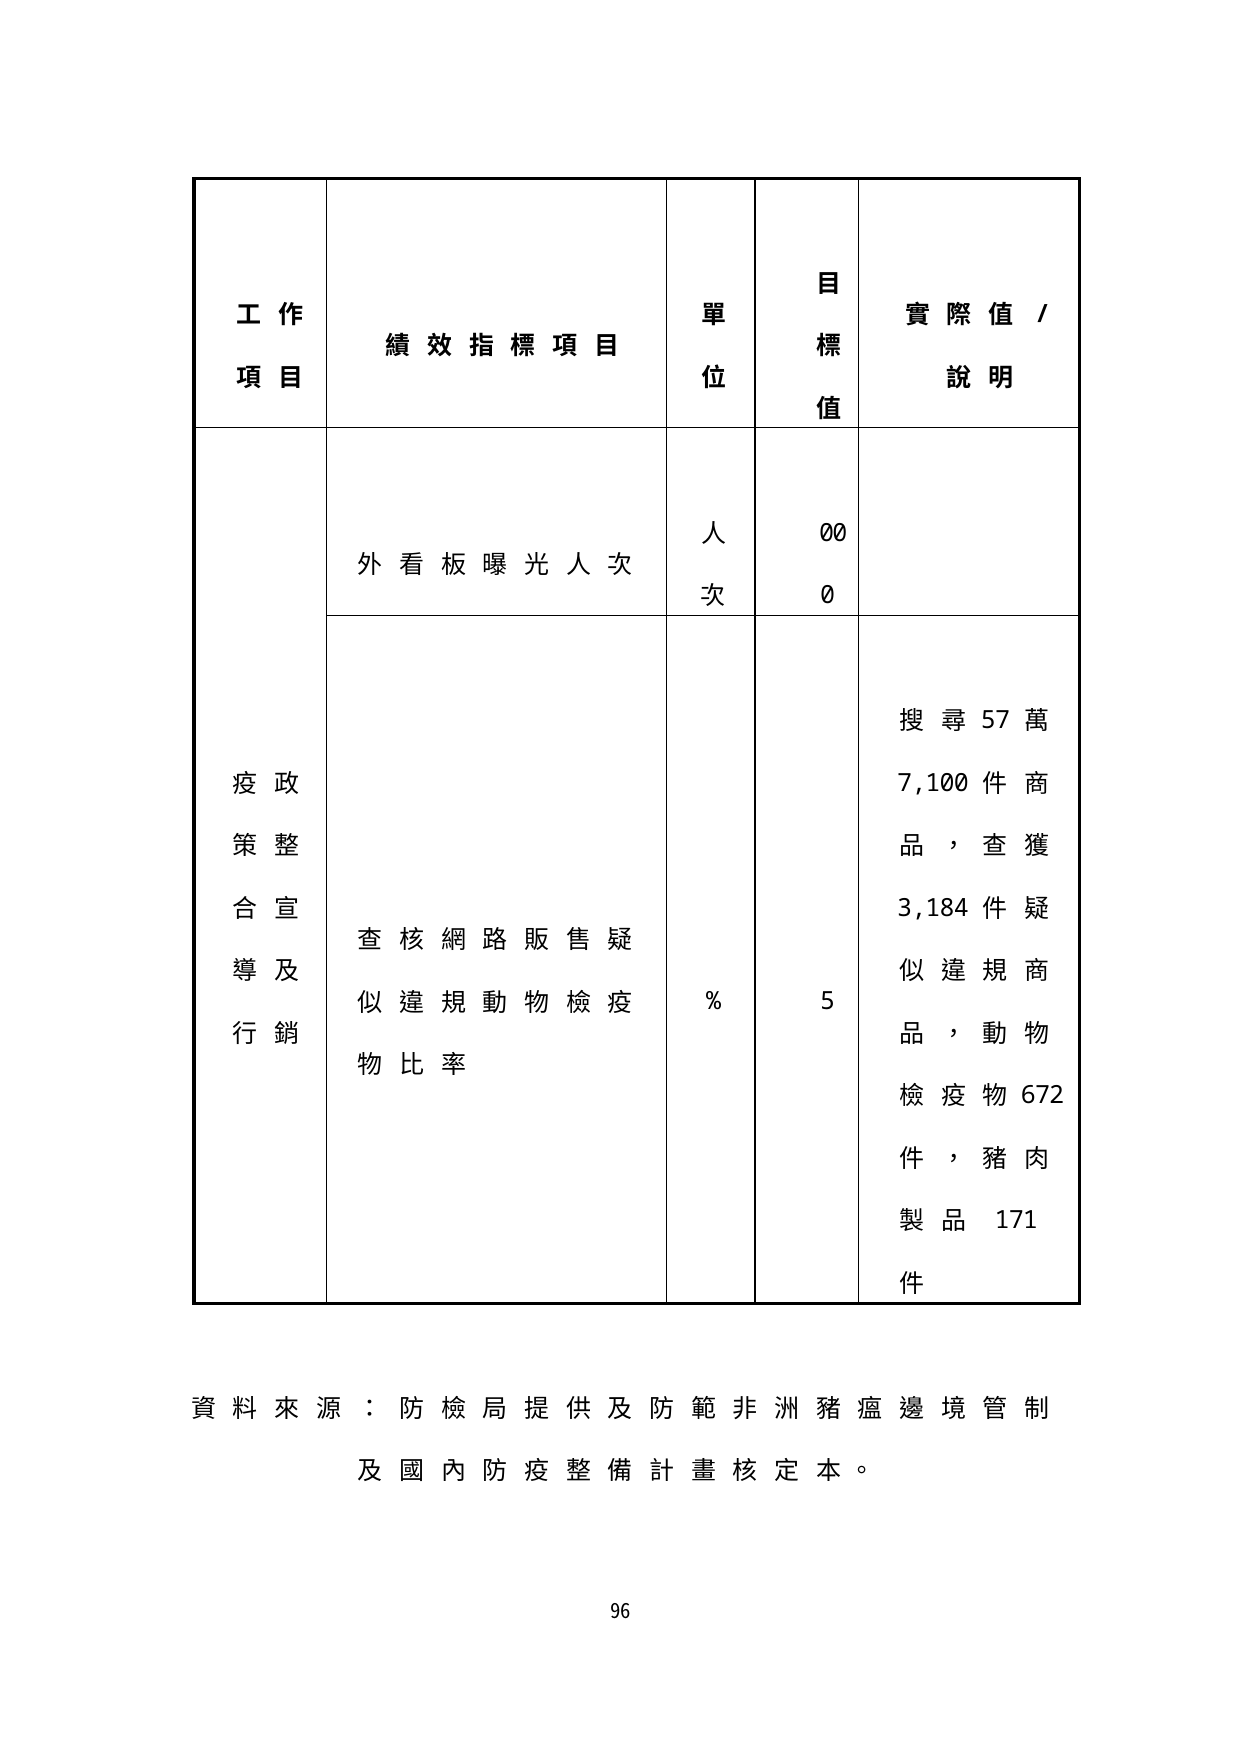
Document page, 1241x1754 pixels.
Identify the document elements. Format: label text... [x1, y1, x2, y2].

table_header 目標值 [756, 180, 858, 427]
table_cell 疫政策整合宣導及行銷 [196, 428, 326, 1302]
table_cell % [667, 616, 754, 1302]
table_cell 000 [756, 428, 858, 615]
table_cell 5 [756, 616, 858, 1302]
text 資料來源：防檢局提供及防範非洲豬瘟邊境管制及國內防疫整備計畫核定本。 [183, 1365, 1058, 1490]
table_cell 搜尋57萬7,100件商品，查獲3,184件疑似違規商品，動物檢疫物672件，豬肉製品171件 [859, 616, 1078, 1302]
table_cell 人次 [667, 428, 754, 615]
table_cell 外看板曝光人次 [327, 428, 666, 615]
table_header 績效指標項目 [327, 180, 666, 427]
table_header 實際值/說明 [859, 180, 1078, 427]
table_header 單位 [667, 180, 754, 427]
table_cell [859, 428, 1078, 615]
table_header 工作項目 [196, 180, 326, 427]
table_cell 查核網路販售疑似違規動物檢疫物比率 [327, 616, 666, 1302]
